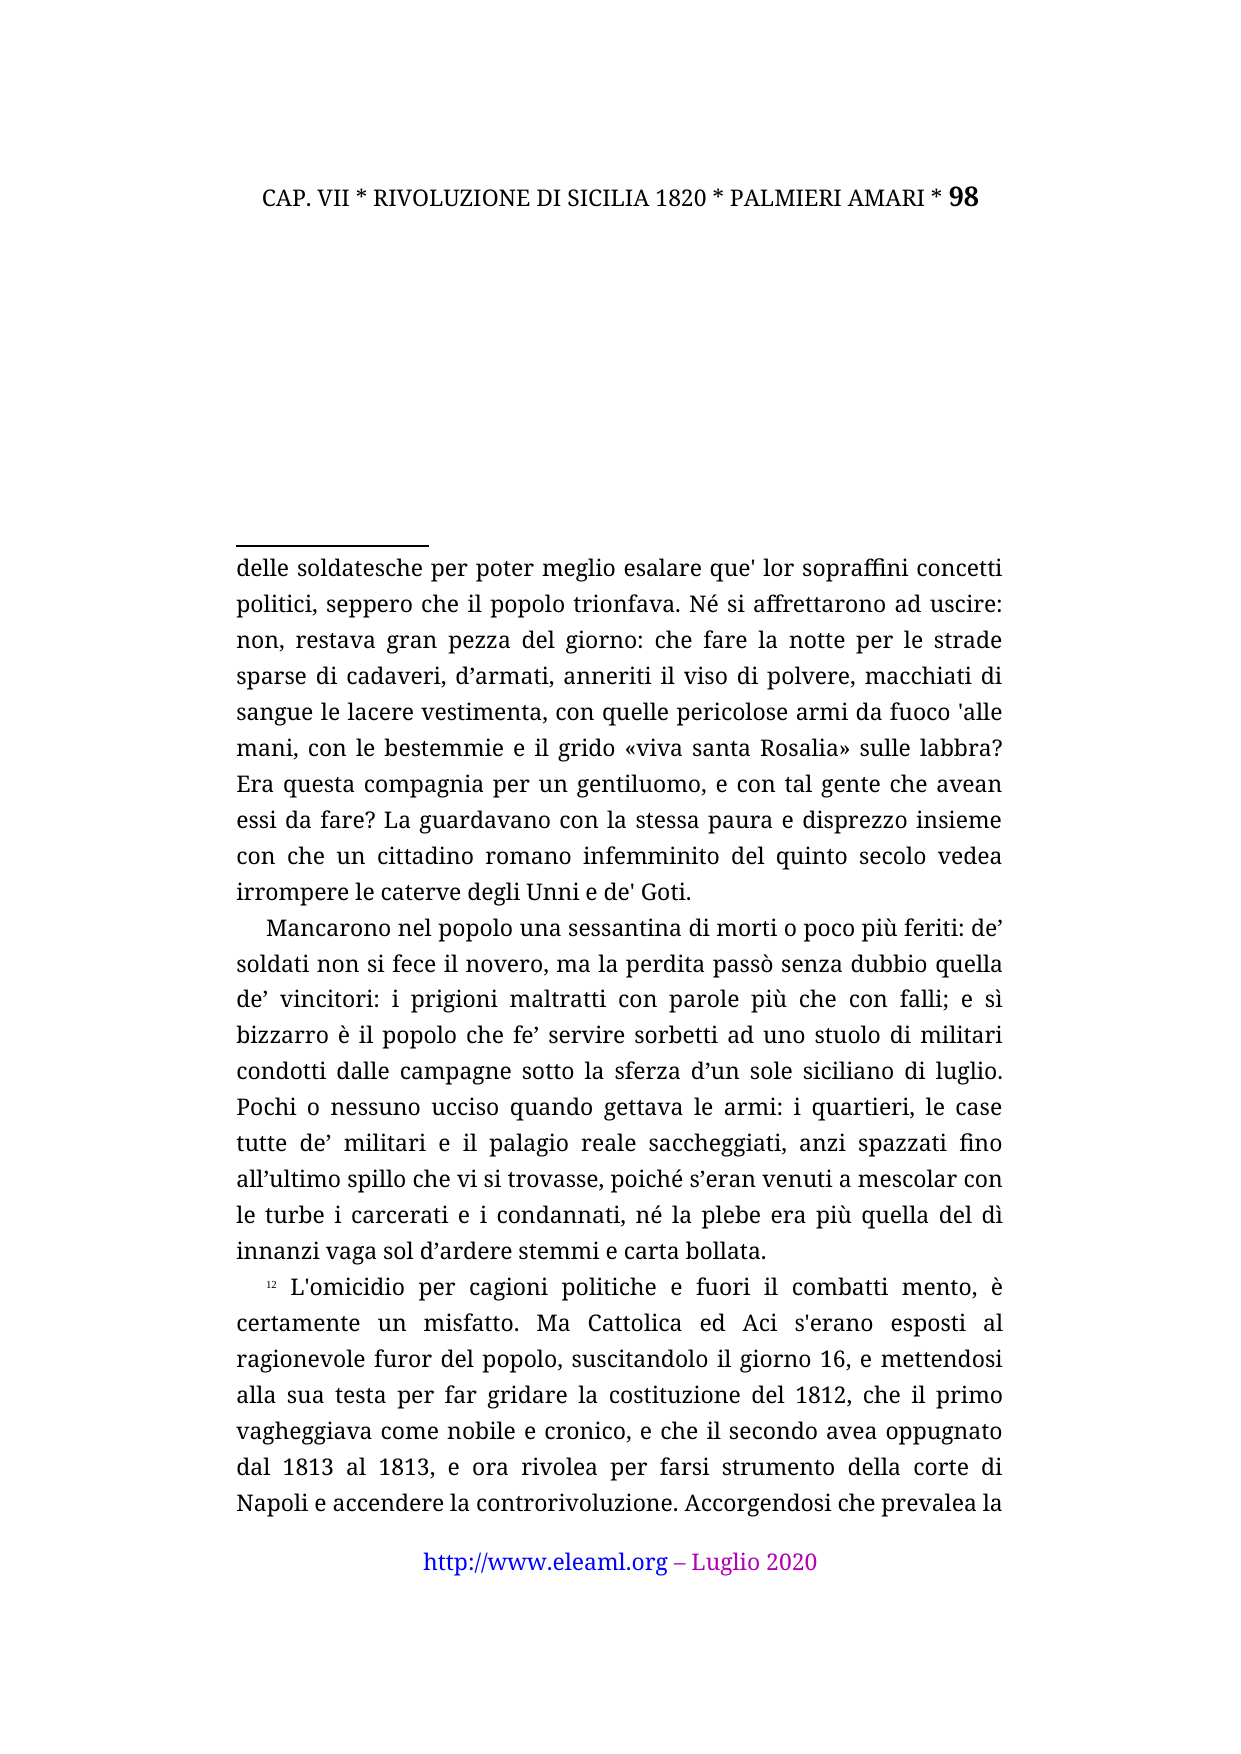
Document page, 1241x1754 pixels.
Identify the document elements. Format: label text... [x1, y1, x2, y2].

text Mancarono nel popolo una sessantina di morti o poco più feriti: de’ soldati non si fece il novero, ma la perdita passò senza dubbio quella de’ vincitori: i prigioni maltratti con parole più che con falli; e sì bizzarro è il popolo che fe’ servire sorbetti ad uno stuolo di militari condotti dalle campagne sotto la sferza d’un sole siciliano di luglio. Pochi o nessuno ucciso quando gettava le armi: i quartieri, le case tutte de’ militari e il palagio reale saccheggiati, anzi spazzati fino all’ultimo spillo che vi si trovasse, poiché s’eran venuti a mescolar con le turbe i carcerati e i condannati, né la plebe era più quella del dì innanzi vaga sol d’ardere stemmi e carta bollata. [236, 912, 1004, 1266]
text delle soldatesche per poter meglio esalare que' lor sopraffini concetti politici, seppero che il popolo trionfava. Né si affrettarono ad uscire: non, restava gran pezza del giorno: che fare la notte per le strade sparse di cadaveri, d’armati, anneriti il viso di polvere, macchiati di sangue le lacere vestimenta, con quelle pericolose armi da fuoco 'alle mani, con le bestemmie e il grido «viva santa Rosalia» sulle labbra? Era questa compagnia per un gentiluomo, e con tal gente che avean essi da fare? La guardavano con la stessa paura e disprezzo insieme con che un cittadino romano infemminito del quinto secolo vedea irrompere le caterve degli Unni e de' Goti. [236, 552, 1004, 907]
text L'omicidio per cagioni politiche e fuori il combatti mento, è certamente un misfatto. Ma Cattolica ed Aci s'erano esposti al ragionevole furor del popolo, suscitandolo il giorno 16, e mettendosi alla sua testa per far gridare la costituzione del 1812, che il primo vagheggiava come nobile e cronico, e che il secondo avea oppugnato dal 1813 al 1813, e ora rivolea per farsi strumento della corte di Napoli e accendere la controrivoluzione. Accorgendosi che prevalea la [236, 1271, 1004, 1518]
